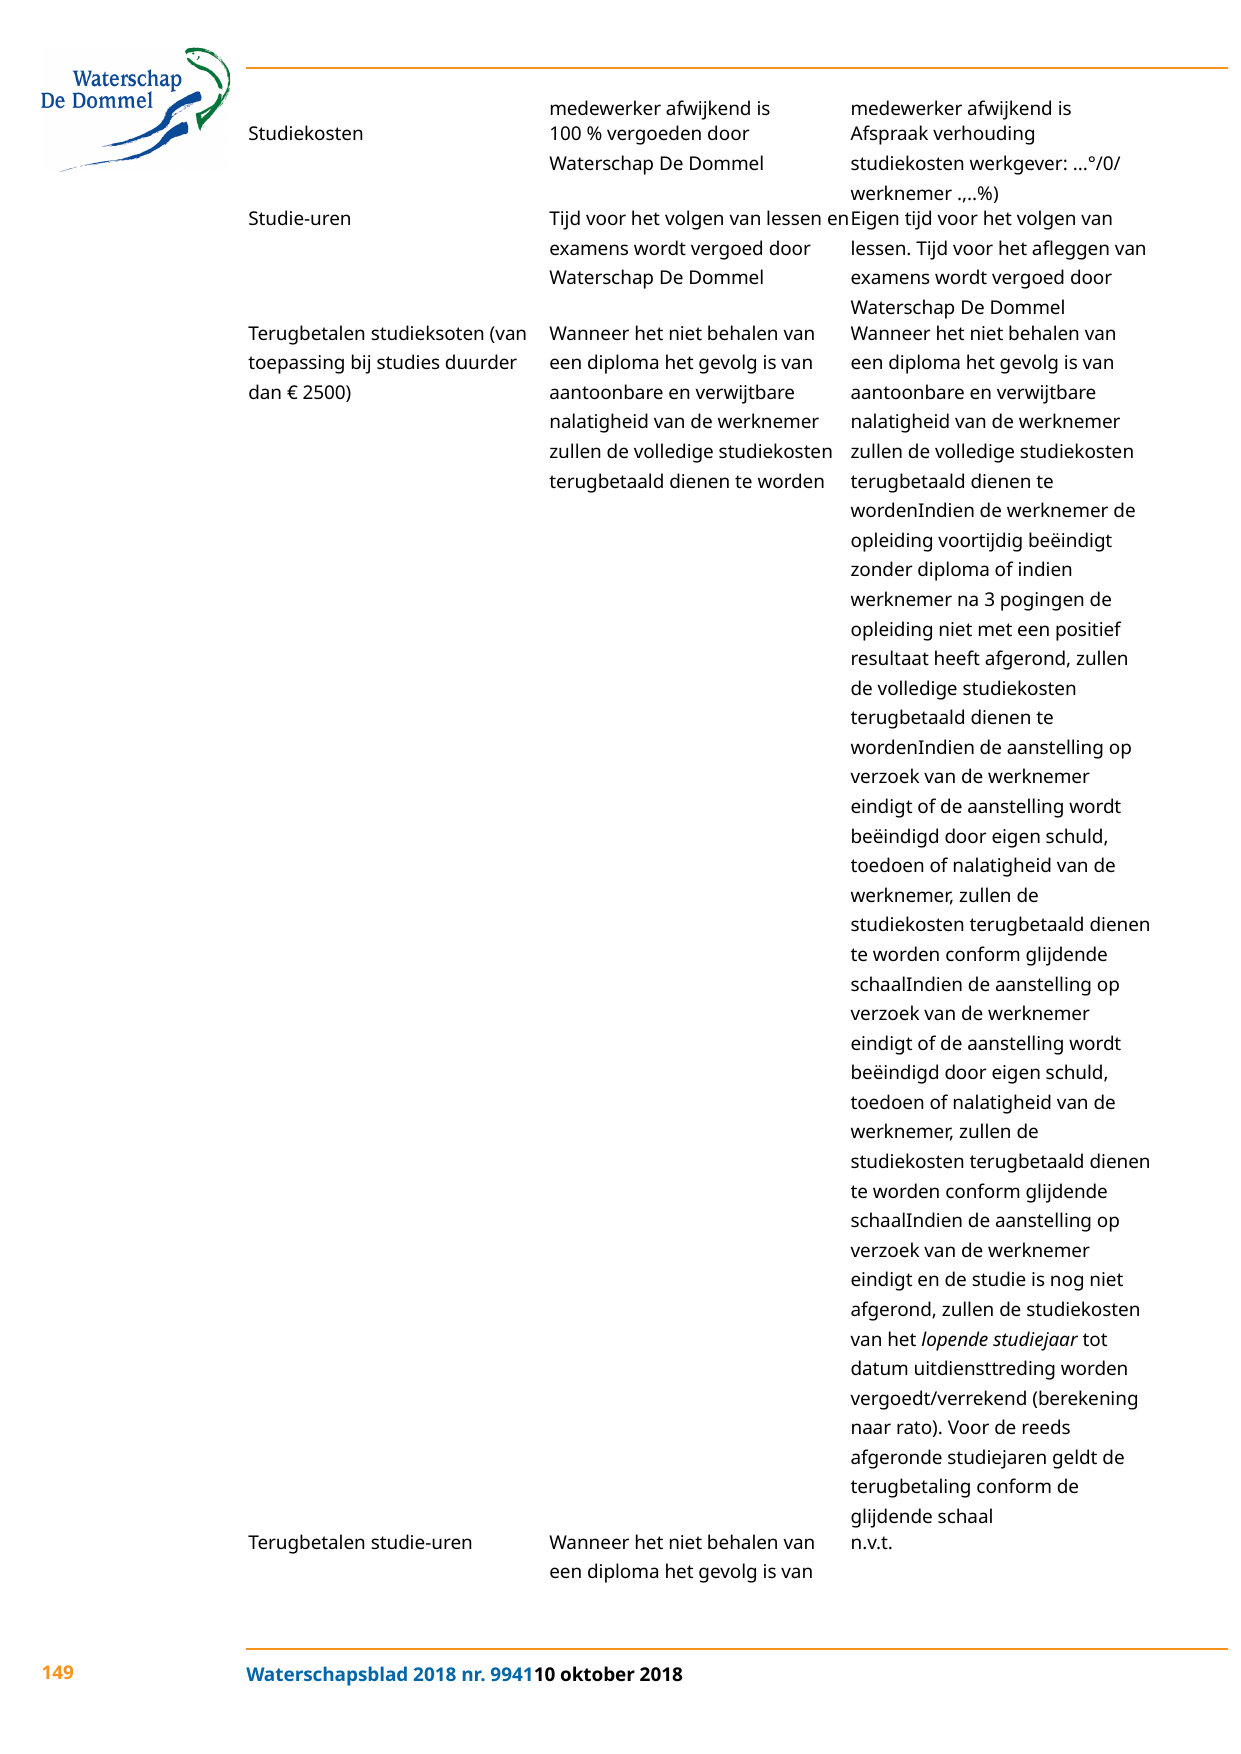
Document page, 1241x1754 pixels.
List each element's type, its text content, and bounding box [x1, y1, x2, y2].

table_cell Wanneer het niet behalen van een diploma het gevolg is van [549, 1529, 850, 1584]
table_cell medewerker afwijkend is [549, 95, 850, 121]
table_cell Studiekosten [248, 121, 549, 205]
table_cell Afspraak verhouding studiekosten werkgever: ...°/0/ werknemer .,..%) [850, 121, 1152, 205]
table_cell Terugbetalen studieksoten (van toepassing bij studies duurder dan € 2500) [248, 320, 549, 1529]
table_cell Eigen tijd voor het volgen van lessen. Tijd voor het afleggen van examens wordt vergoed door Waterschap De Dommel [850, 205, 1152, 320]
table_cell n.v.t. [850, 1529, 1152, 1584]
table_cell 100 % vergoeden door Waterschap De Dommel [549, 121, 850, 205]
table_cell Terugbetalen studie-uren [248, 1529, 549, 1584]
table_cell Wanneer het niet behalen van een diploma het gevolg is van aantoonbare en verwijtbare nalatigheid van de werknemer zullen de volledige studiekosten terugbetaald dienen te wordenIndien de werknemer de opleiding voortijdig beëindigt zonder diploma of indien werknemer na 3 pogingen de opleiding niet met een positief resultaat heeft afgerond, zullen de volledige studiekosten terugbetaald dienen te wordenIndien de aanstelling op verzoek van de werknemer eindigt of de aanstelling wordt beëindigd door eigen schuld, toedoen of nalatigheid van de werknemer, zullen de studiekosten terugbetaald dienen te worden conform glijdende schaalIndien de aanstelling op verzoek van de werknemer eindigt of de aanstelling wordt beëindigd door eigen schuld, toedoen of nalatigheid van de werknemer, zullen de studiekosten terugbetaald dienen te worden conform glijdende schaalIndien de aanstelling op verzoek van de werknemer eindigt en de studie is nog niet afgerond, zullen de studiekosten van het lopende studiejaar tot datum uitdiensttreding worden vergoedt/verrekend (berekening naar rato). Voor de reeds afgeronde studiejaren geldt de terugbetaling conform de glijdende schaal [850, 320, 1152, 1529]
table_cell medewerker afwijkend is [850, 95, 1152, 121]
table_cell Studie-uren [248, 205, 549, 320]
table_cell [248, 95, 549, 121]
picture [41, 47, 231, 172]
table_cell Tijd voor het volgen van lessen en examens wordt vergoed door Waterschap De Dommel [549, 205, 850, 320]
table_cell Wanneer het niet behalen van een diploma het gevolg is van aantoonbare en verwijtbare nalatigheid van de werknemer zullen de volledige studiekosten terugbetaald dienen te worden [549, 320, 850, 1529]
